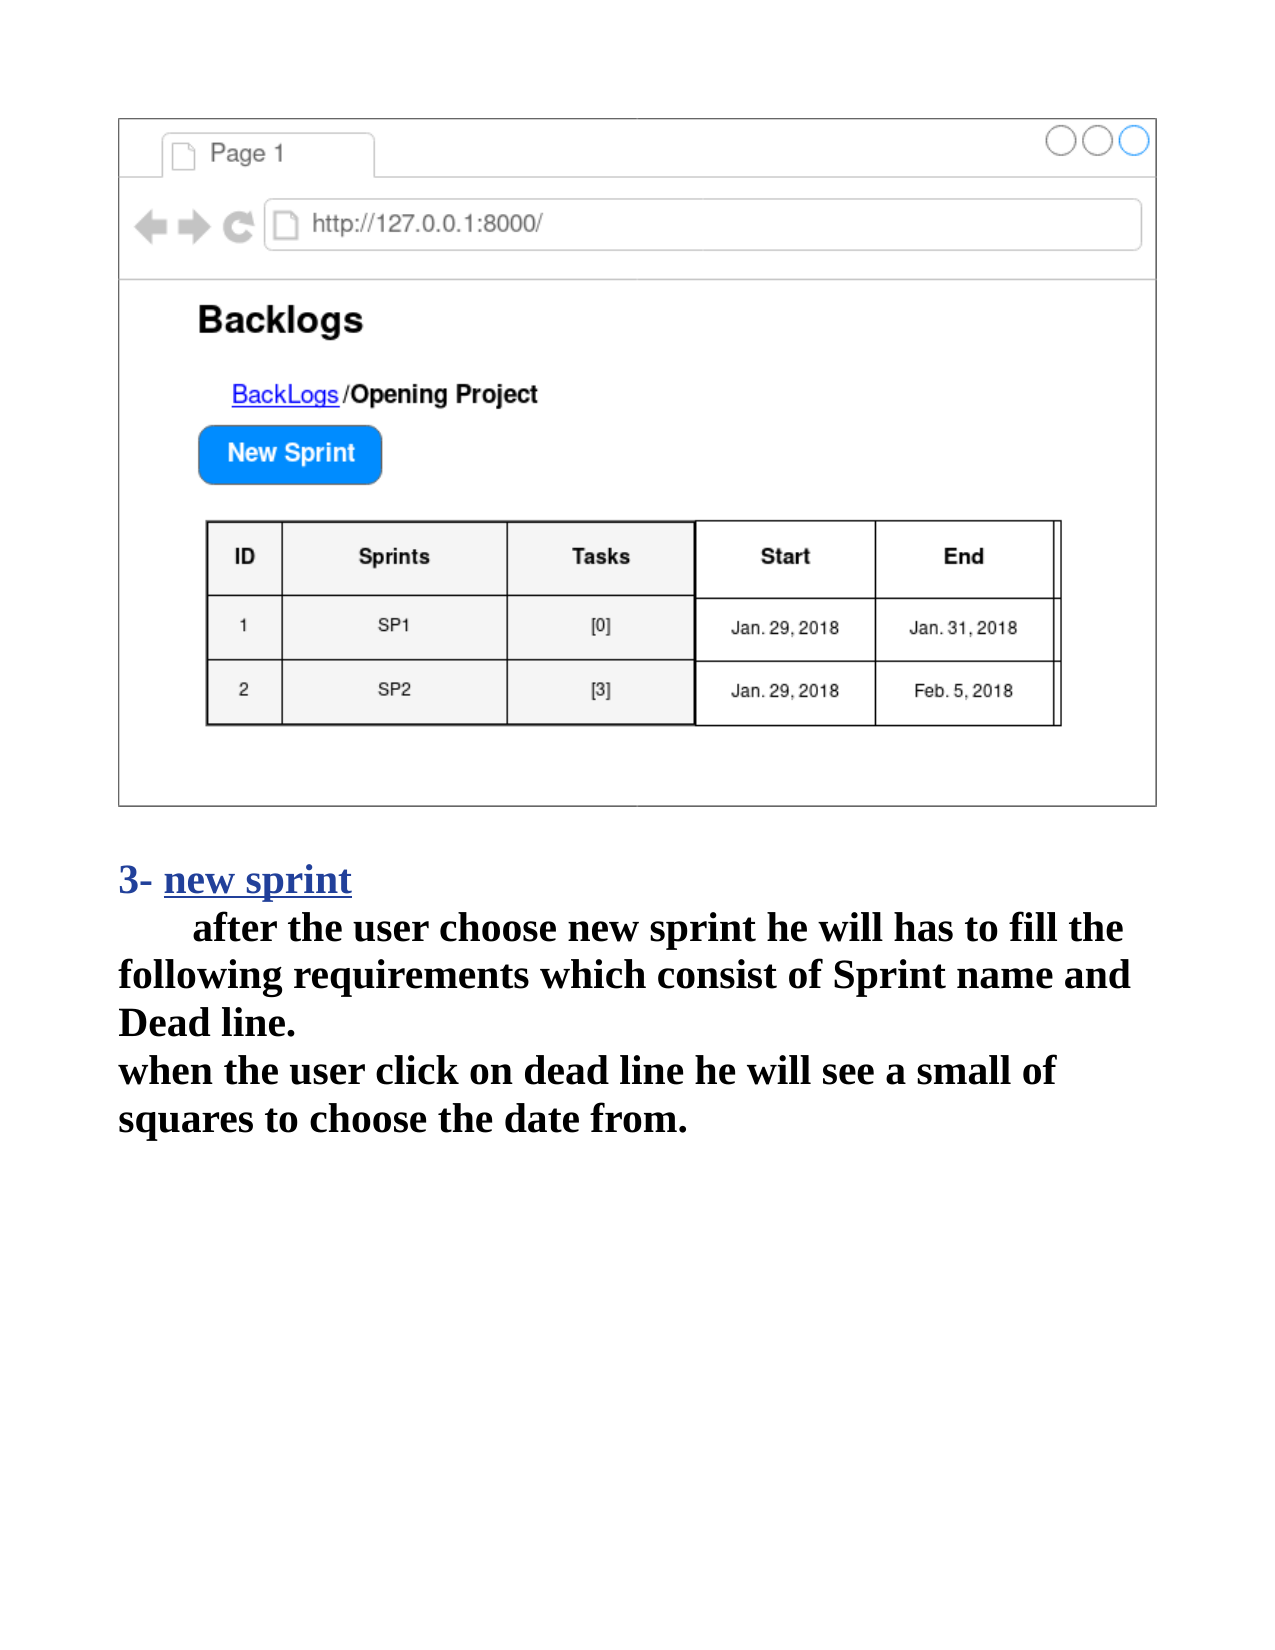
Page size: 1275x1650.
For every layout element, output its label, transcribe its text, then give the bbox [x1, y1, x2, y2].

text when the user click on dead line he will see a small of squares to choose the date from. [118, 1046, 1157, 1142]
text 3- new sprint [118, 854, 1157, 902]
text after the user choose new sprint he will has to fill the following requirements which consist of Sprint name and Dead line. [118, 902, 1157, 1046]
picture [118, 118, 1157, 807]
